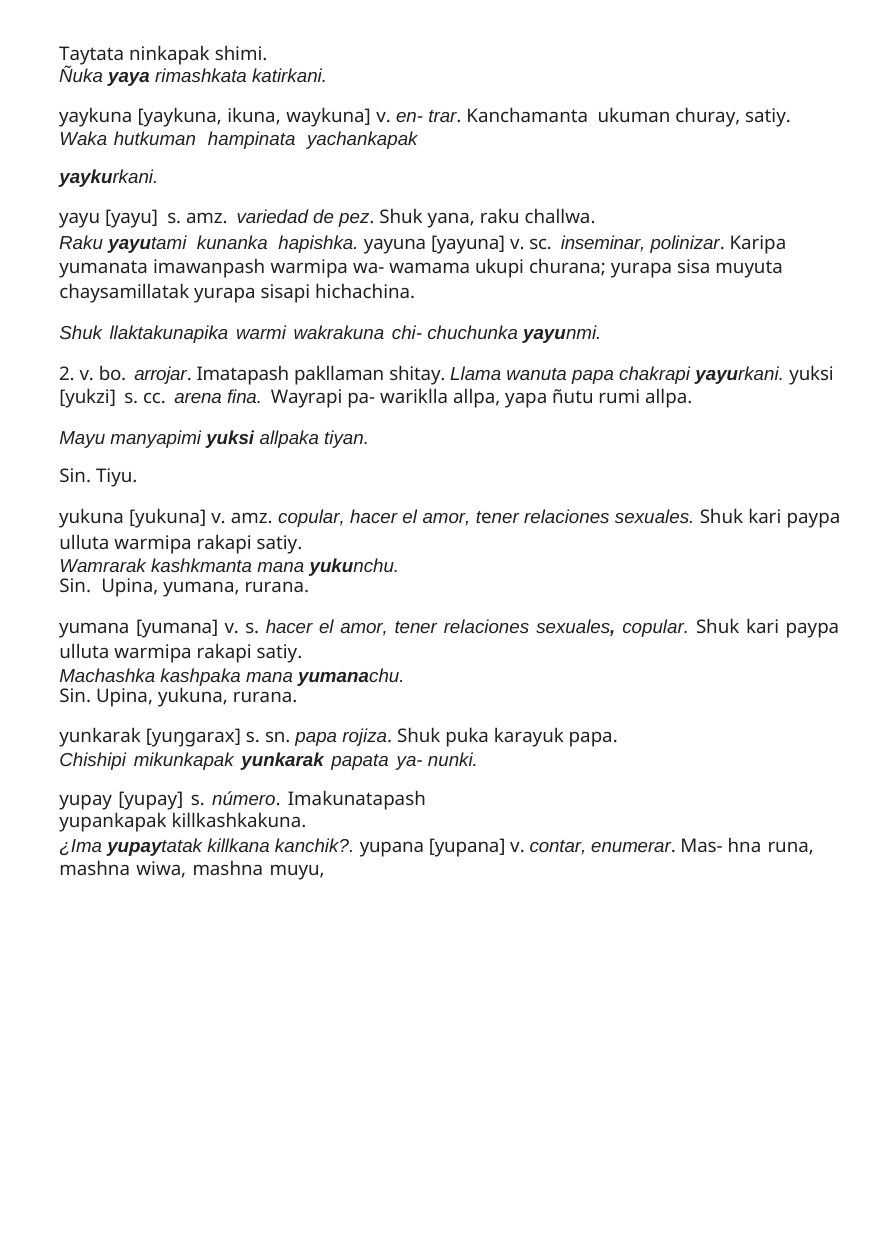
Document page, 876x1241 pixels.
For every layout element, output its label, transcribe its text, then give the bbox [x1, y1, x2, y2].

text 2. v. bo. arrojar. Imatapash pakllaman shitay. Llama wanuta papa chakrapi yayurkani. yuksi [yukzi] s. cc. arena fina. Wayrapi pa- wariklla allpa, yapa ñutu rumi allpa. [59, 361, 841, 409]
text Sin. Upina, yumana, rurana. [59, 576, 856, 597]
text yukuna [yukuna] v. amz. copular, hacer el amor, tener relaciones sexuales. Shuk kari paypa ulluta warmipa rakapi satiy. [59, 503, 840, 554]
text Raku yayutami kunanka hapishka. yayuna [yayuna] v. sc. inseminar, polinizar. Karipa yumanata imawanpash warmipa wa- wamama ukupi churana; yurapa sisa muyuta chaysamillatak yurapa sisapi hichachina. [59, 230, 841, 304]
text Chishipi mikunkapak yunkarak papata ya- nunki. [59, 748, 856, 770]
text yaykuna [yaykuna, ikuna, waykuna] v. en- trar. Kanchamanta ukuman churay, satiy. [59, 103, 841, 127]
text Sin. Tiyu. [59, 466, 856, 487]
text Machashka kashpaka mana yumanachu. [59, 664, 856, 686]
text yupankapak killkashkakuna. [59, 810, 856, 831]
text yupay [yupay] s. número. Imakunatapash [59, 787, 856, 810]
text yunkarak [yuŋgarax] s. sn. papa rojiza. Shuk puka karayuk papa. [59, 723, 840, 747]
text Taytata ninkapak shimi. [59, 44, 856, 65]
text yaykurkani. [59, 167, 856, 188]
text Ñuka yaya rimashkata katirkani. [59, 66, 856, 86]
text Shuk llaktakunapika warmi wakrakuna chi- chuchunka yayunmi. [59, 321, 856, 343]
text Mayu manyapimi yuksi allpaka tiyan. [59, 427, 856, 449]
text yayu [yayu] s. amz. variedad de pez. Shuk yana, raku challwa. [59, 204, 841, 229]
text Sin. Upina, yukuna, rurana. [59, 686, 856, 707]
text Waka hutkuman hampinata yachankapak [59, 128, 856, 150]
text Wamrarak kashkmanta mana yukunchu. [59, 554, 856, 576]
text ¿Ima yupaytatak killkana kanchik?. yupana [yupana] v. contar, enumerar. Mas- hna runa, mashna wiwa, mashna muyu, [59, 833, 840, 880]
text yumana [yumana] v. s. hacer el amor, tener relaciones sexuales, copular. Shuk kari paypa ulluta warmipa rakapi satiy. [59, 613, 840, 664]
